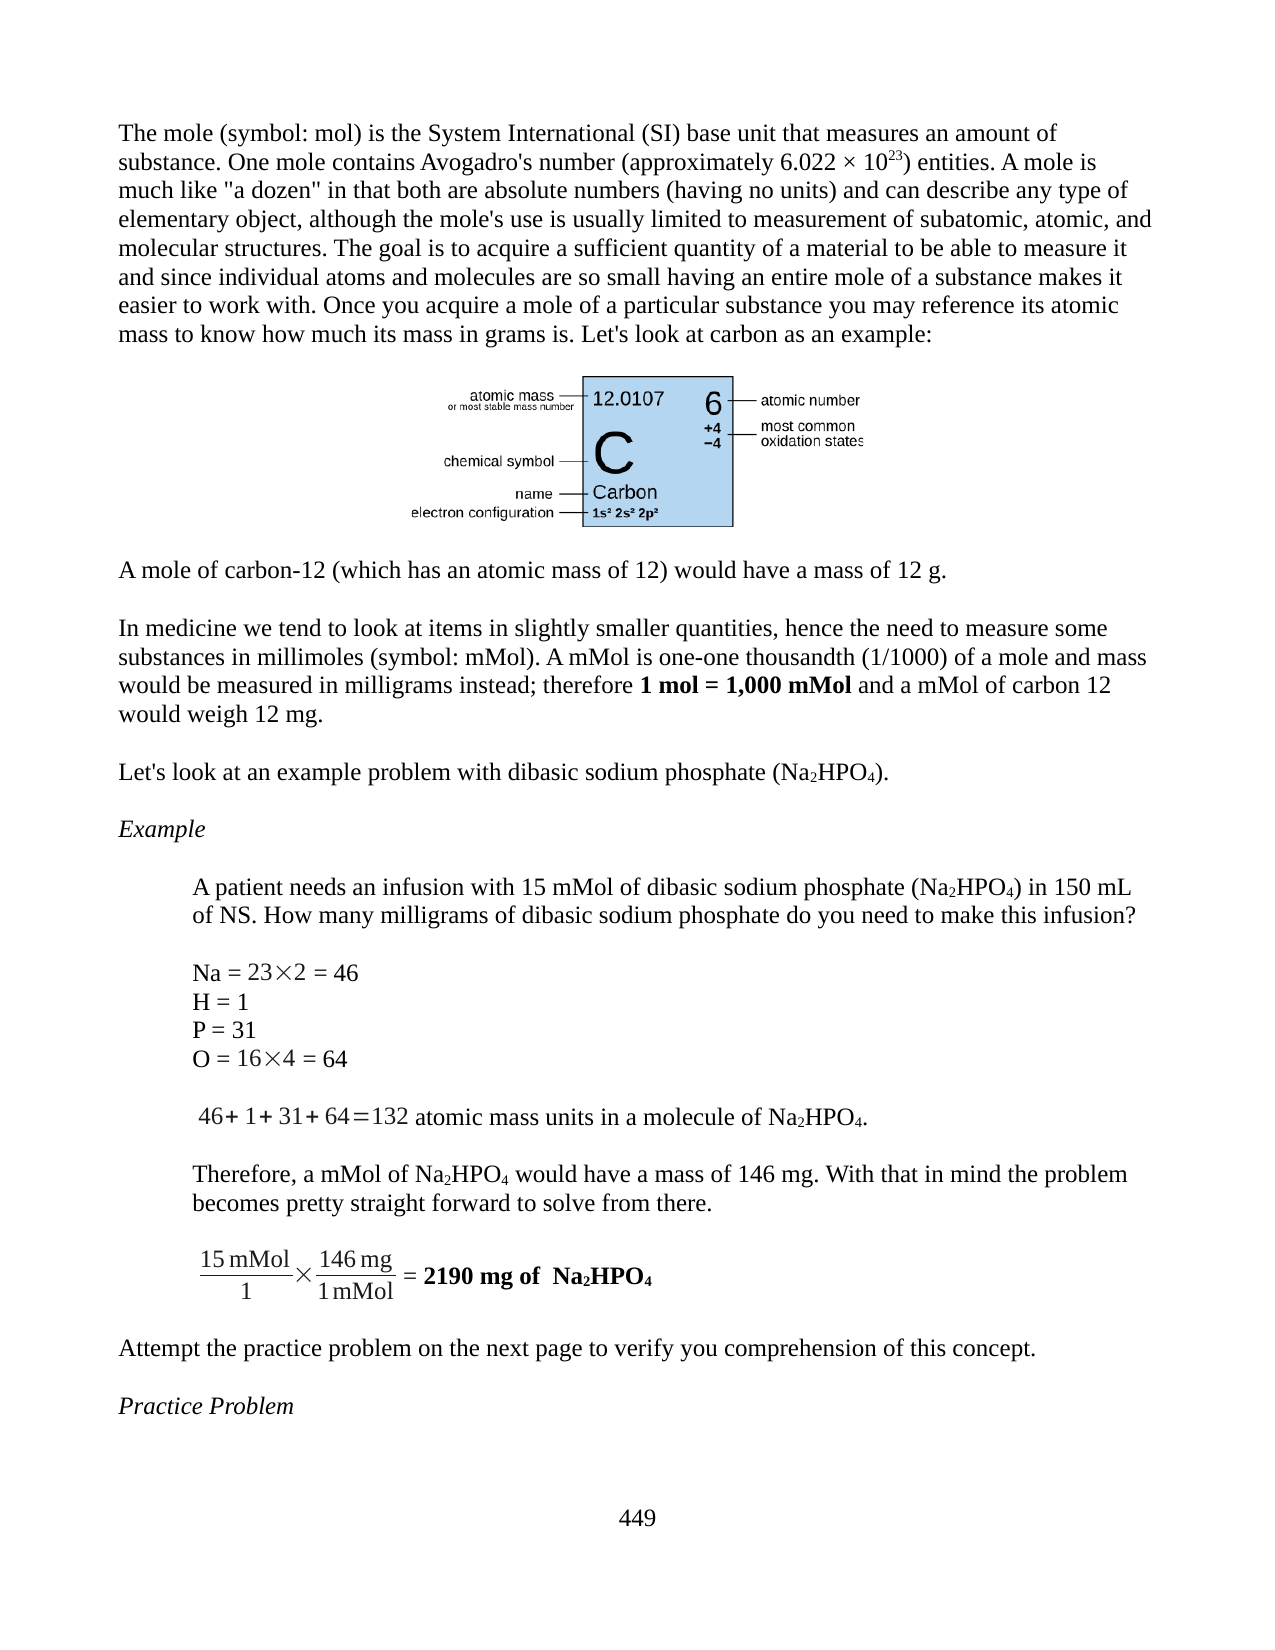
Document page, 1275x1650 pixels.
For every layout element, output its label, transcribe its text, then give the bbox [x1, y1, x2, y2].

text In medicine we tend to look at items in slightly smaller quantities, hence the need to measure some substances in millimoles (symbol: mMol). A mMol is one-one thousandth (1/1000) of a mole and mass would be measured in milligrams instead; therefore 1 mol = 1,000 mMol and a mMol of carbon 12 would weigh 12 mg. [118, 613, 1157, 728]
text The mole (symbol: mol) is the System International (SI) base unit that measures an amount of substance. One mole contains Avogadro's number (approximately 6.022 × 1023) entities. A mole is much like "a dozen" in that both are absolute numbers (having no units) and can describe any type of elementary object, although the mole's use is usually limited to measurement of subatomic, atomic, and molecular structures. The goal is to acquire a sufficient quantity of a material to be able to measure it and since individual atoms and molecules are so small having an entire mole of a substance makes it easier to work with. Once you acquire a mole of a particular substance you may reference its atomic mass to know how much its mass in grams is. Let's look at carbon as an example: [118, 118, 1157, 348]
text Example [118, 814, 1157, 843]
text atomic mass units in a molecule of Na2HPO4. [192, 1102, 1157, 1131]
text P = 31 [192, 1016, 1157, 1044]
text Attempt the practice problem on the next page to verify you comprehension of this concept. [118, 1333, 1157, 1362]
text Therefore, a mMol of Na2HPO4 would have a mass of 146 mg. With that in mind the problem becomes pretty straight forward to solve from there. [192, 1159, 1157, 1217]
picture [411, 376, 864, 527]
text Let's look at an example problem with dibasic sodium phosphate (Na2HPO4). [118, 757, 1157, 786]
text = 2190 mg of Na2HPO4 [192, 1246, 1157, 1305]
text Na == 46 [192, 958, 1157, 987]
text H = 1 [192, 987, 1157, 1016]
text O == 64 [192, 1044, 1157, 1073]
text Practice Problem [118, 1391, 1157, 1420]
text A mole of carbon-12 (which has an atomic mass of 12) would have a mass of 12 g. [118, 556, 1157, 584]
text A patient needs an infusion with 15 mMol of dibasic sodium phosphate (Na2HPO4) in 150 mL of NS. How many milligrams of dibasic sodium phosphate do you need to make this infusion? [192, 872, 1157, 929]
